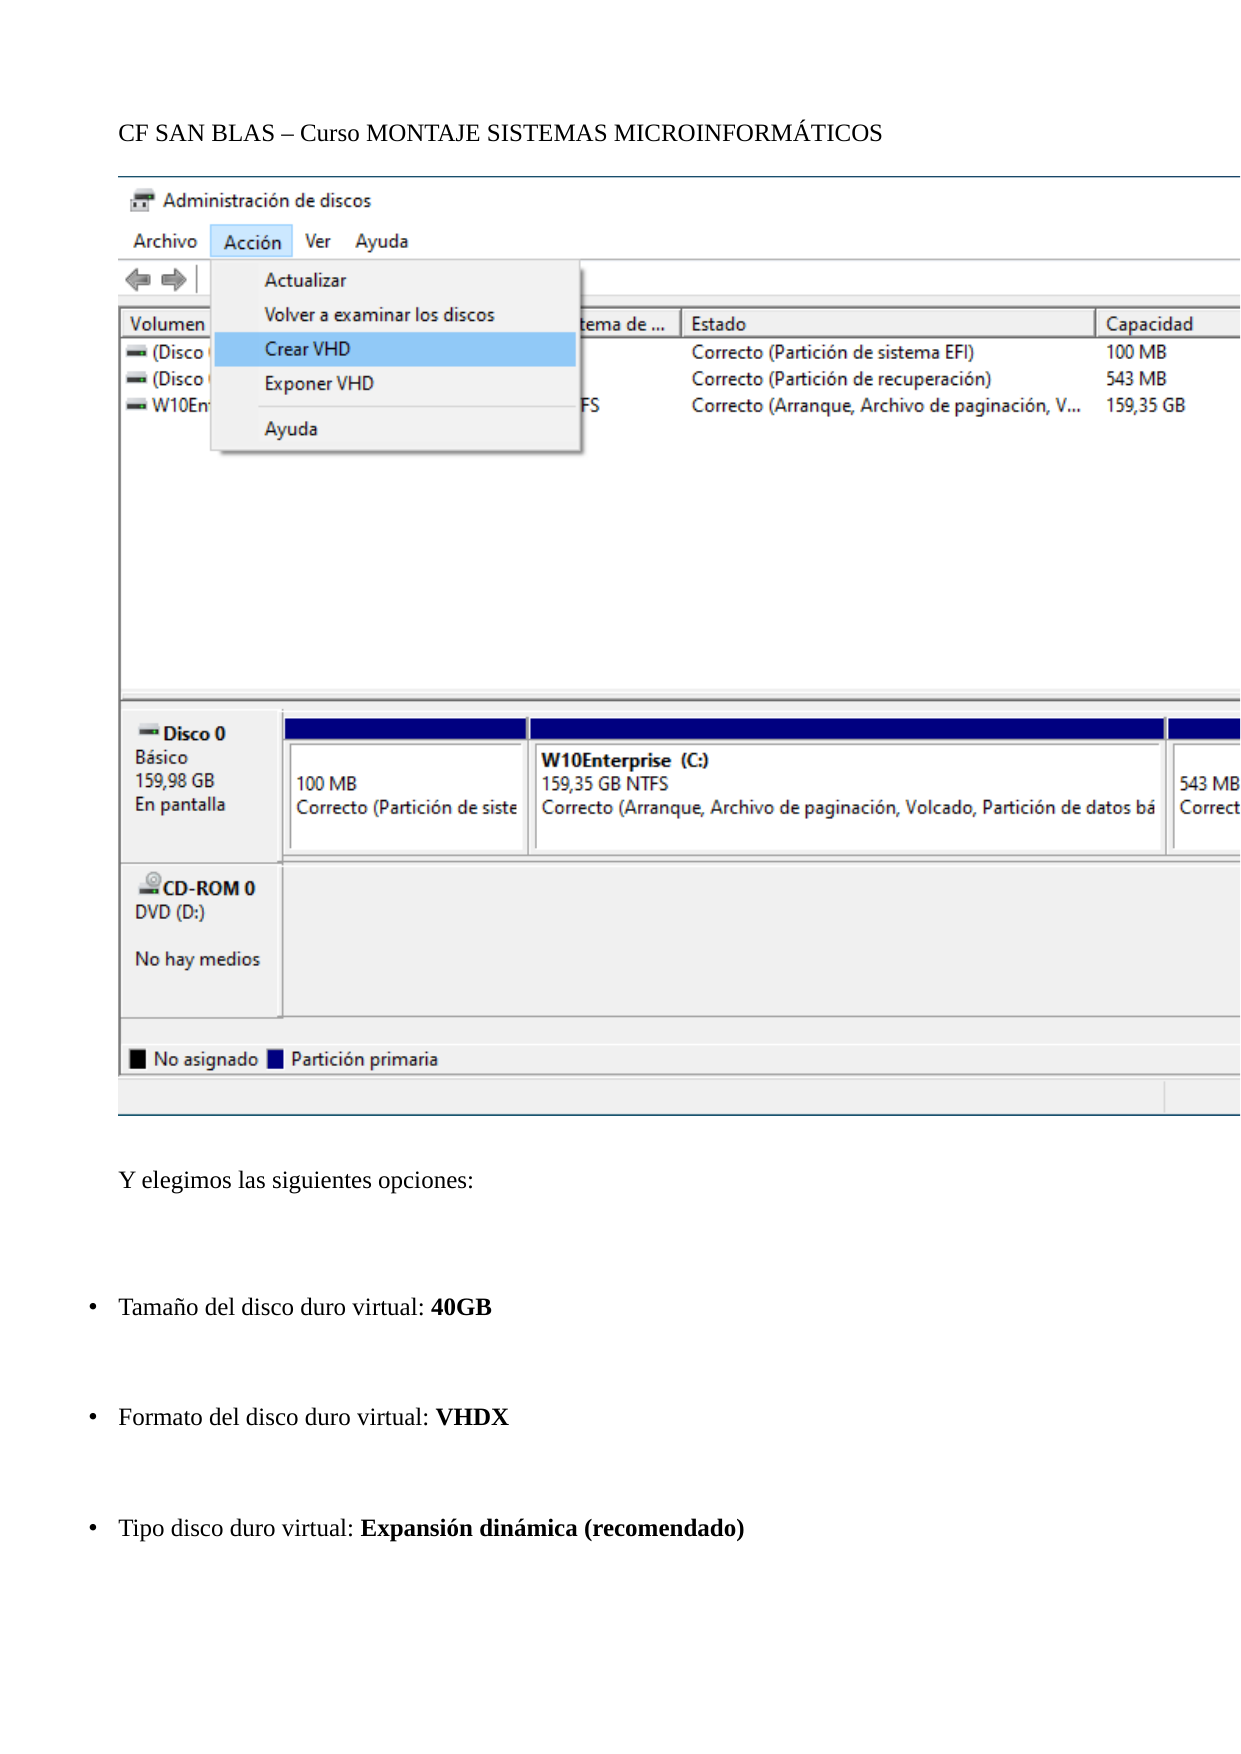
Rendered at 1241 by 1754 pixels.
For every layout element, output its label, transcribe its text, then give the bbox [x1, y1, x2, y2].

list Tamaño del disco duro virtual: 40GB [118, 1292, 1122, 1321]
picture [118, 176, 1241, 1116]
list Tipo disco duro virtual: Expansión dinámica (recomendado) [118, 1513, 1122, 1541]
list Formato del disco duro virtual: VHDX [118, 1402, 1122, 1431]
text Y elegimos las siguientes opciones: [118, 1166, 1122, 1194]
